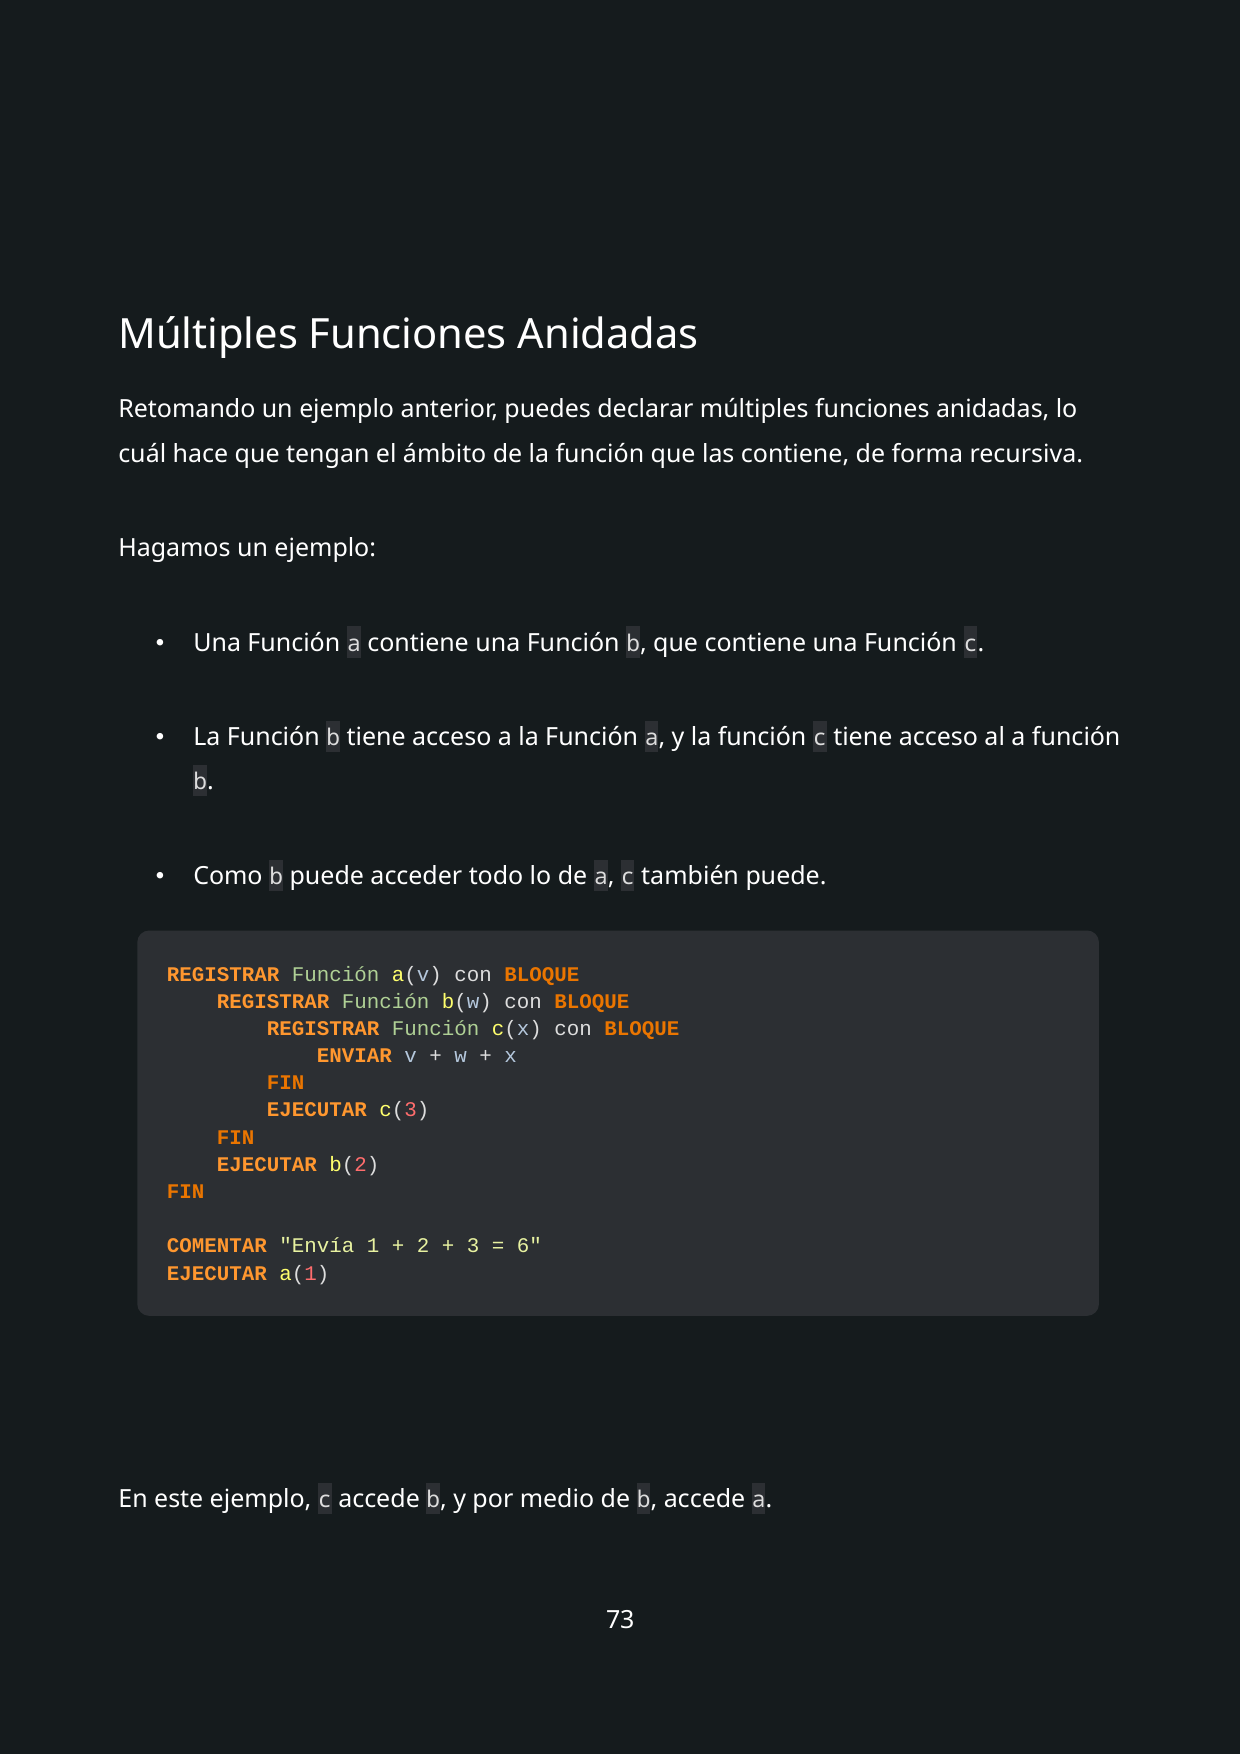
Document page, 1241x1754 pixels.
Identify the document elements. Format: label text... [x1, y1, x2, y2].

text En este ejemplo, c accede b, y por medio de b, accede a. [118, 1481, 1122, 1515]
subtitle Múltiples Funciones Anidadas [118, 304, 1122, 361]
list Una Función a contiene una Función b, que contiene una Función c. [156, 624, 1122, 658]
text Retomando un ejemplo anterior, puedes declarar múltiples funciones anidadas, lo cuál hace que tengan el ámbito de la función que las contiene, de forma recursiva. [118, 391, 1122, 469]
list La Función b tiene acceso a la Función a, y la función c tiene acceso al a función b. [156, 719, 1122, 797]
text Hagamos un ejemplo: [118, 530, 1122, 564]
list Como b puede acceder todo lo de a, c también puede. [156, 857, 1122, 891]
